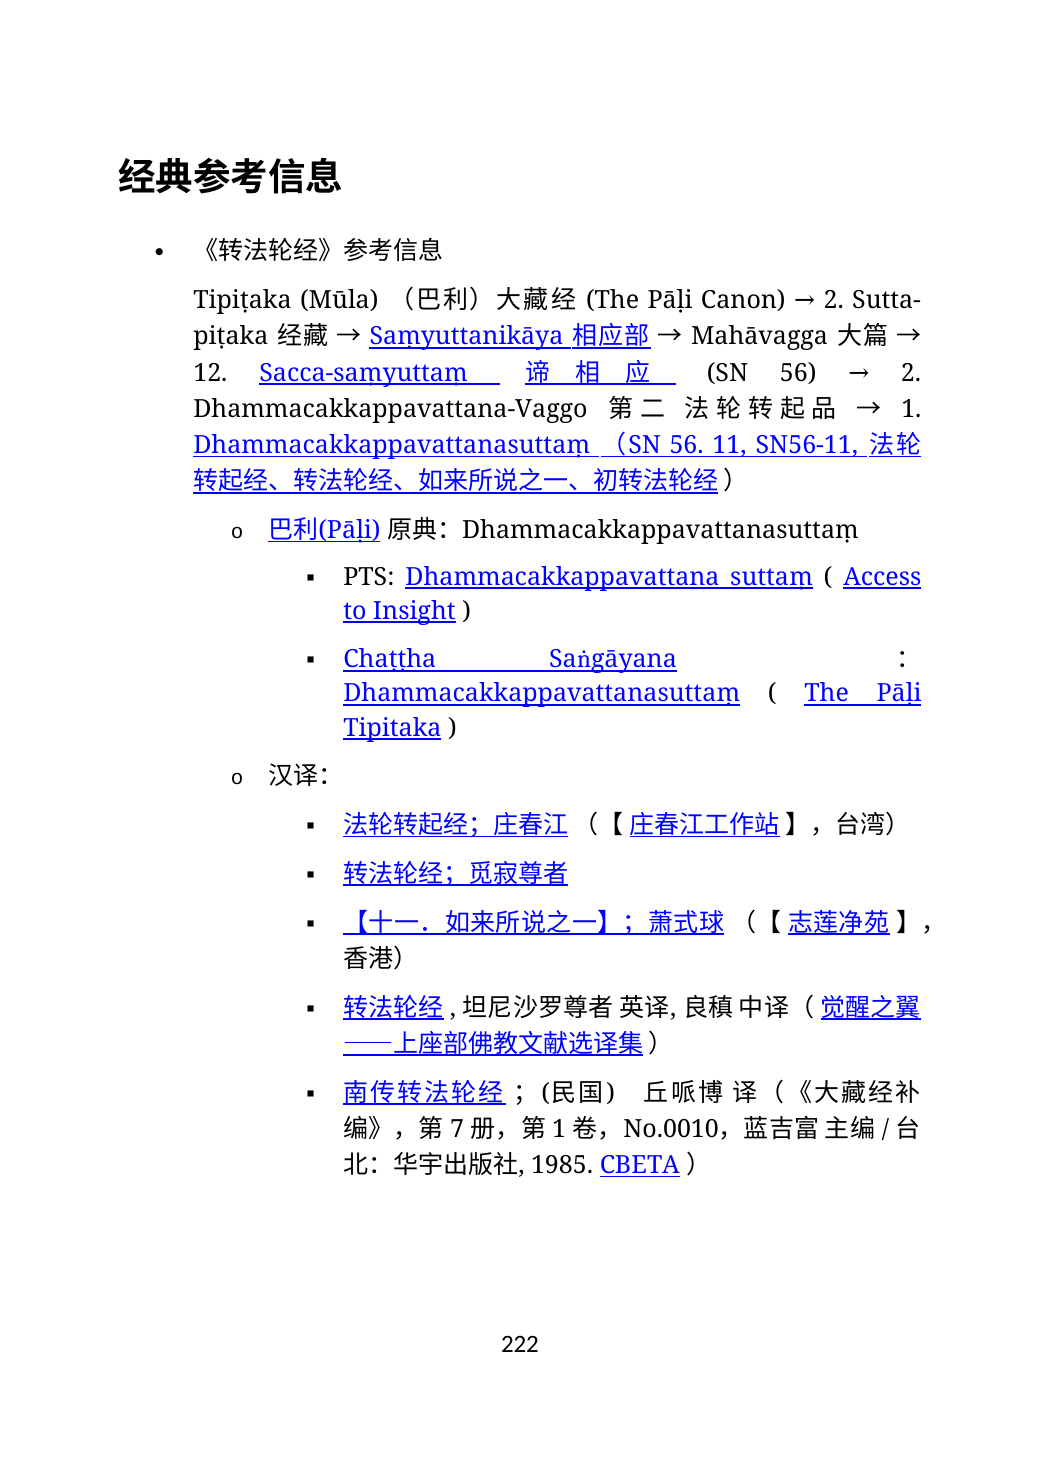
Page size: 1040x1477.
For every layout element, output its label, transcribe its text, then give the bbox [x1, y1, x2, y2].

list 法轮转起经；庄春江 （【 庄春江工作站 】，台湾） [306, 804, 921, 841]
list 转法轮经 , 坦尼沙罗尊者 英译, 良稹 中译（ 觉醒之翼——上座部佛教文献选译集 ） [306, 987, 921, 1059]
list 【十一．如来所说之一】；萧式球 （【 志莲净苑 】，香港） [306, 902, 921, 974]
list 转法轮经；觅寂尊者 [306, 853, 921, 889]
list PTS: Dhammacakkappavattana suttaṃ ( Access to Insight ) [306, 558, 921, 626]
list Chaṭṭha Saṅgāyana ： Dhammacakkappavattanasuttaṃ ( The Pāḷi Tipitaka ) [306, 639, 921, 743]
list 《转法轮经》参考信息 [156, 231, 921, 267]
text Tipiṭaka (Mūla) （巴利）大藏经 (The Pāḷi Canon) → 2. Sutta-piṭaka 经藏 → Saṃyuttanikāya 相应部 → Mahāvagga 大篇 → 12. Sacca-saṃyuttaṃ 谛相应 (SN 56) → 2. Dhammacakkappavattana-Vaggo 第二 法轮转起品 → 1. Dhammacakkappavattanasuttaṃ （SN 56. 11, SN56-11, 法轮转起经、转法轮经、如来所说之一、初转法轮经 ） [193, 279, 921, 497]
list 汉译： [231, 756, 921, 792]
subtitle 经典参考信息 [118, 147, 921, 202]
list 巴利(Pāḷi) 原典：Dhammacakkappavattanasuttaṃ [231, 509, 921, 546]
list 南传转法轮经 ；(民国) 丘哌博 译（《大藏经补编》，第 7 册，第 1 卷，No.0010，蓝吉富 主编 / 台北：华宇出版社, 1985. CBETA ） [306, 1072, 921, 1181]
